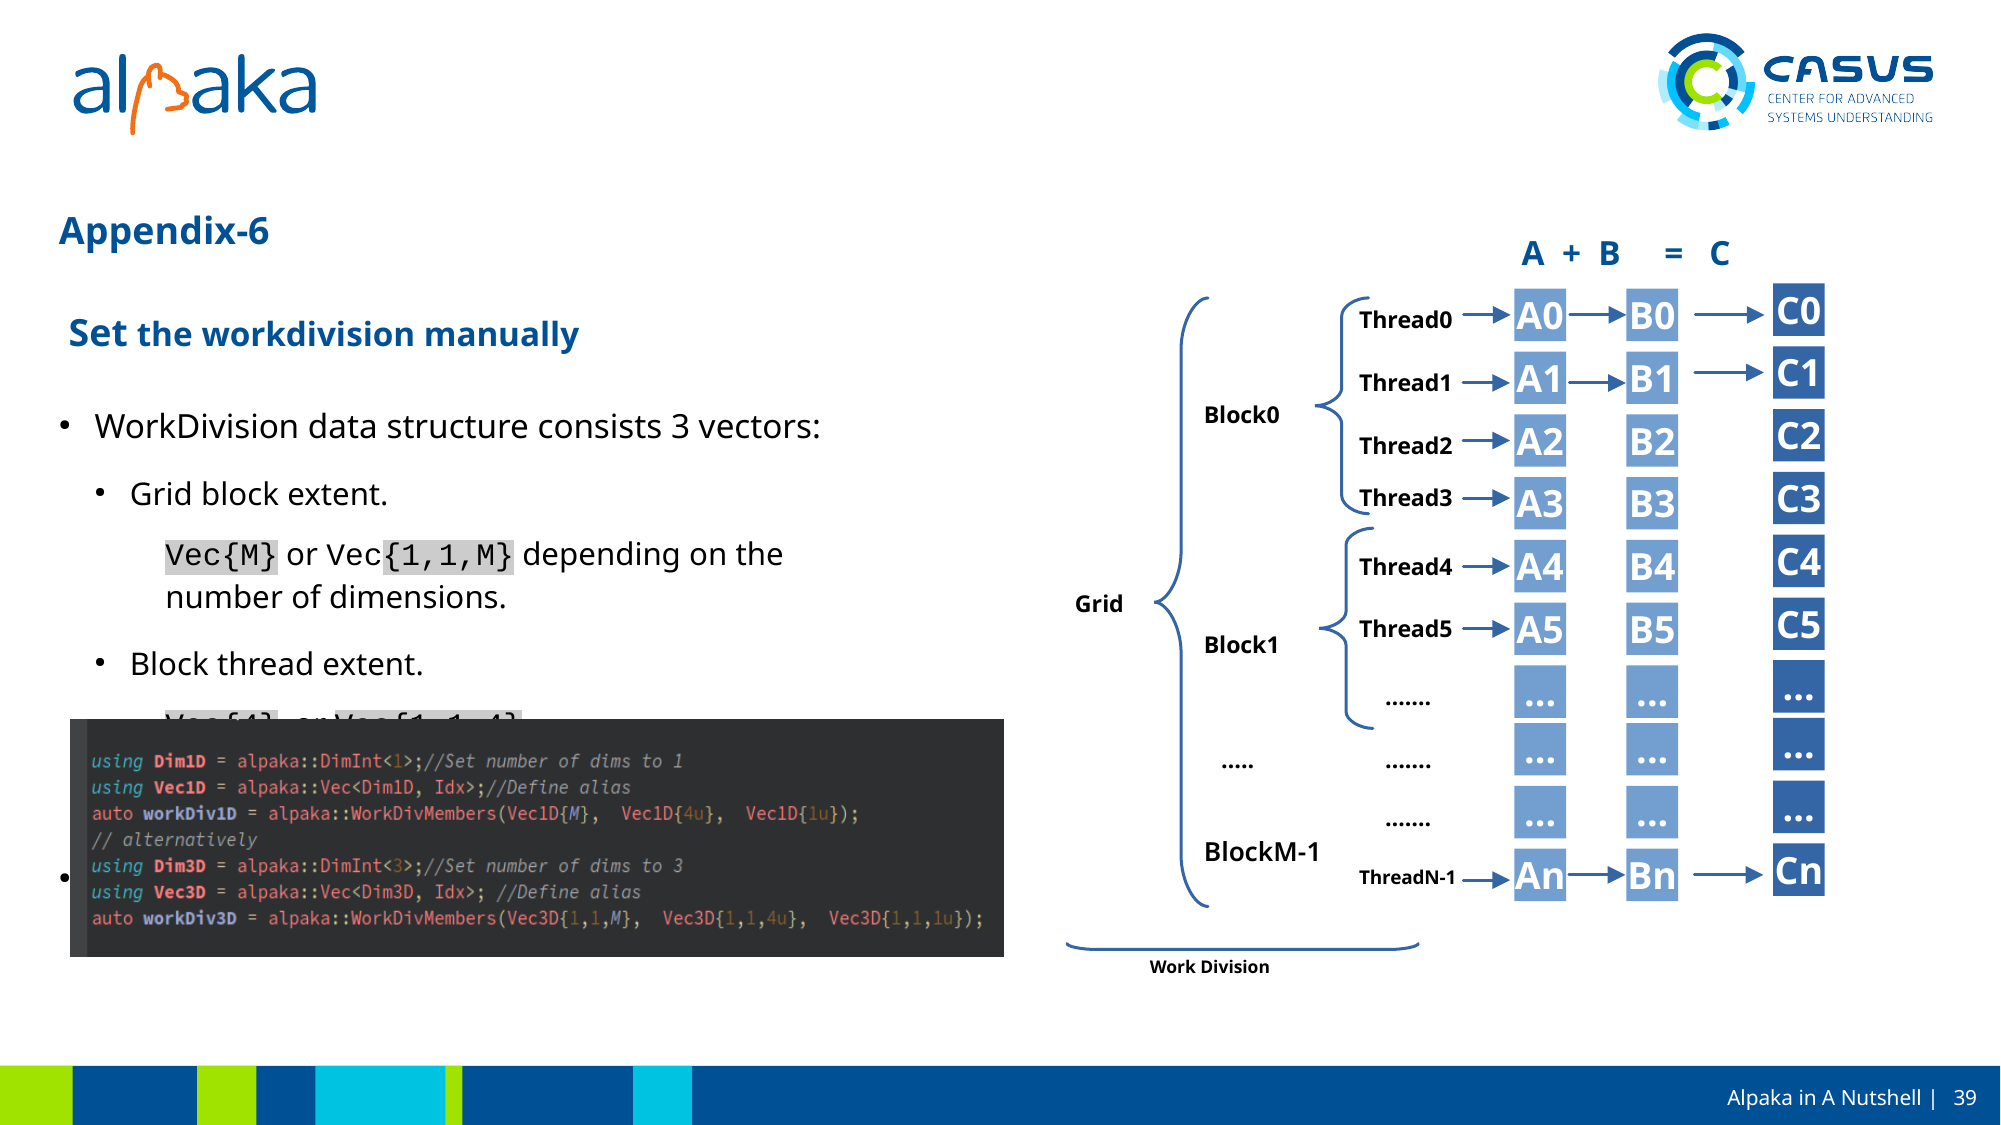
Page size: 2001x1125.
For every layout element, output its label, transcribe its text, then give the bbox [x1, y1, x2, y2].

text_box B1 [1626, 351, 1679, 404]
text_box ... [1514, 723, 1567, 776]
text_box ... [1514, 785, 1567, 839]
text_box B3 [1626, 477, 1679, 530]
text_box ... [1773, 780, 1825, 834]
text_box A5 [1514, 602, 1567, 655]
list BlockM-1 [1203, 833, 1323, 879]
text_box B5 [1626, 602, 1679, 655]
list Appendix-6 Set the workdivision manually WorkDivision data structure consists 3 vectors: Grid block extent. Vec{M} or Vec{1,1,M} depending on the number of dimensions. Block thread extent. Vec{4} or Vec{1,1,4} Elements per thread Setting work-div manually [59, 153, 896, 957]
list ThreadN-1 [1359, 864, 1463, 896]
text_box ... [1514, 665, 1567, 718]
text_box ... [1773, 660, 1825, 713]
text_box C3 [1773, 471, 1825, 525]
list Grid [1075, 588, 1179, 620]
list Thread5 [1359, 613, 1463, 645]
text_box A4 [1514, 539, 1567, 593]
text_box Cn [1773, 843, 1825, 896]
list ……. [1385, 744, 1489, 776]
list Block0 [1203, 398, 1308, 431]
list Thread3 [1359, 482, 1463, 514]
title A + B = C [1521, 212, 1825, 293]
list ……. [1385, 681, 1489, 713]
text_box Bn [1626, 848, 1679, 902]
list Thread0 [1359, 304, 1463, 336]
picture [70, 719, 1004, 957]
list Thread1 [1359, 367, 1463, 399]
text_box ... [1626, 665, 1679, 718]
text_box B2 [1626, 414, 1679, 467]
text_box C5 [1773, 597, 1825, 650]
list Block1 [1203, 628, 1308, 661]
text_box ... [1626, 723, 1679, 776]
text_box ... [1626, 785, 1679, 839]
text_box C0 [1773, 283, 1825, 336]
text_box C4 [1773, 534, 1825, 588]
text_box An [1514, 848, 1567, 902]
text_box An [1524, 868, 1530, 878]
list Work Division [1149, 955, 1312, 980]
picture [1658, 33, 1933, 131]
text_box A3 [1514, 477, 1567, 530]
list Thread4 [1359, 550, 1463, 582]
text_box C1 [1773, 346, 1825, 399]
text_box A2 [1514, 414, 1567, 467]
list Thread2 [1359, 430, 1463, 462]
list ……. [1385, 801, 1489, 834]
list ….. [1221, 744, 1325, 776]
text_box C2 [1773, 409, 1825, 462]
picture [72, 53, 317, 136]
text_box A0 [1514, 288, 1567, 342]
text_box A1 [1514, 351, 1567, 404]
text_box B4 [1626, 539, 1679, 593]
text_box ... [1773, 717, 1825, 771]
text_box B0 [1626, 293, 1679, 342]
